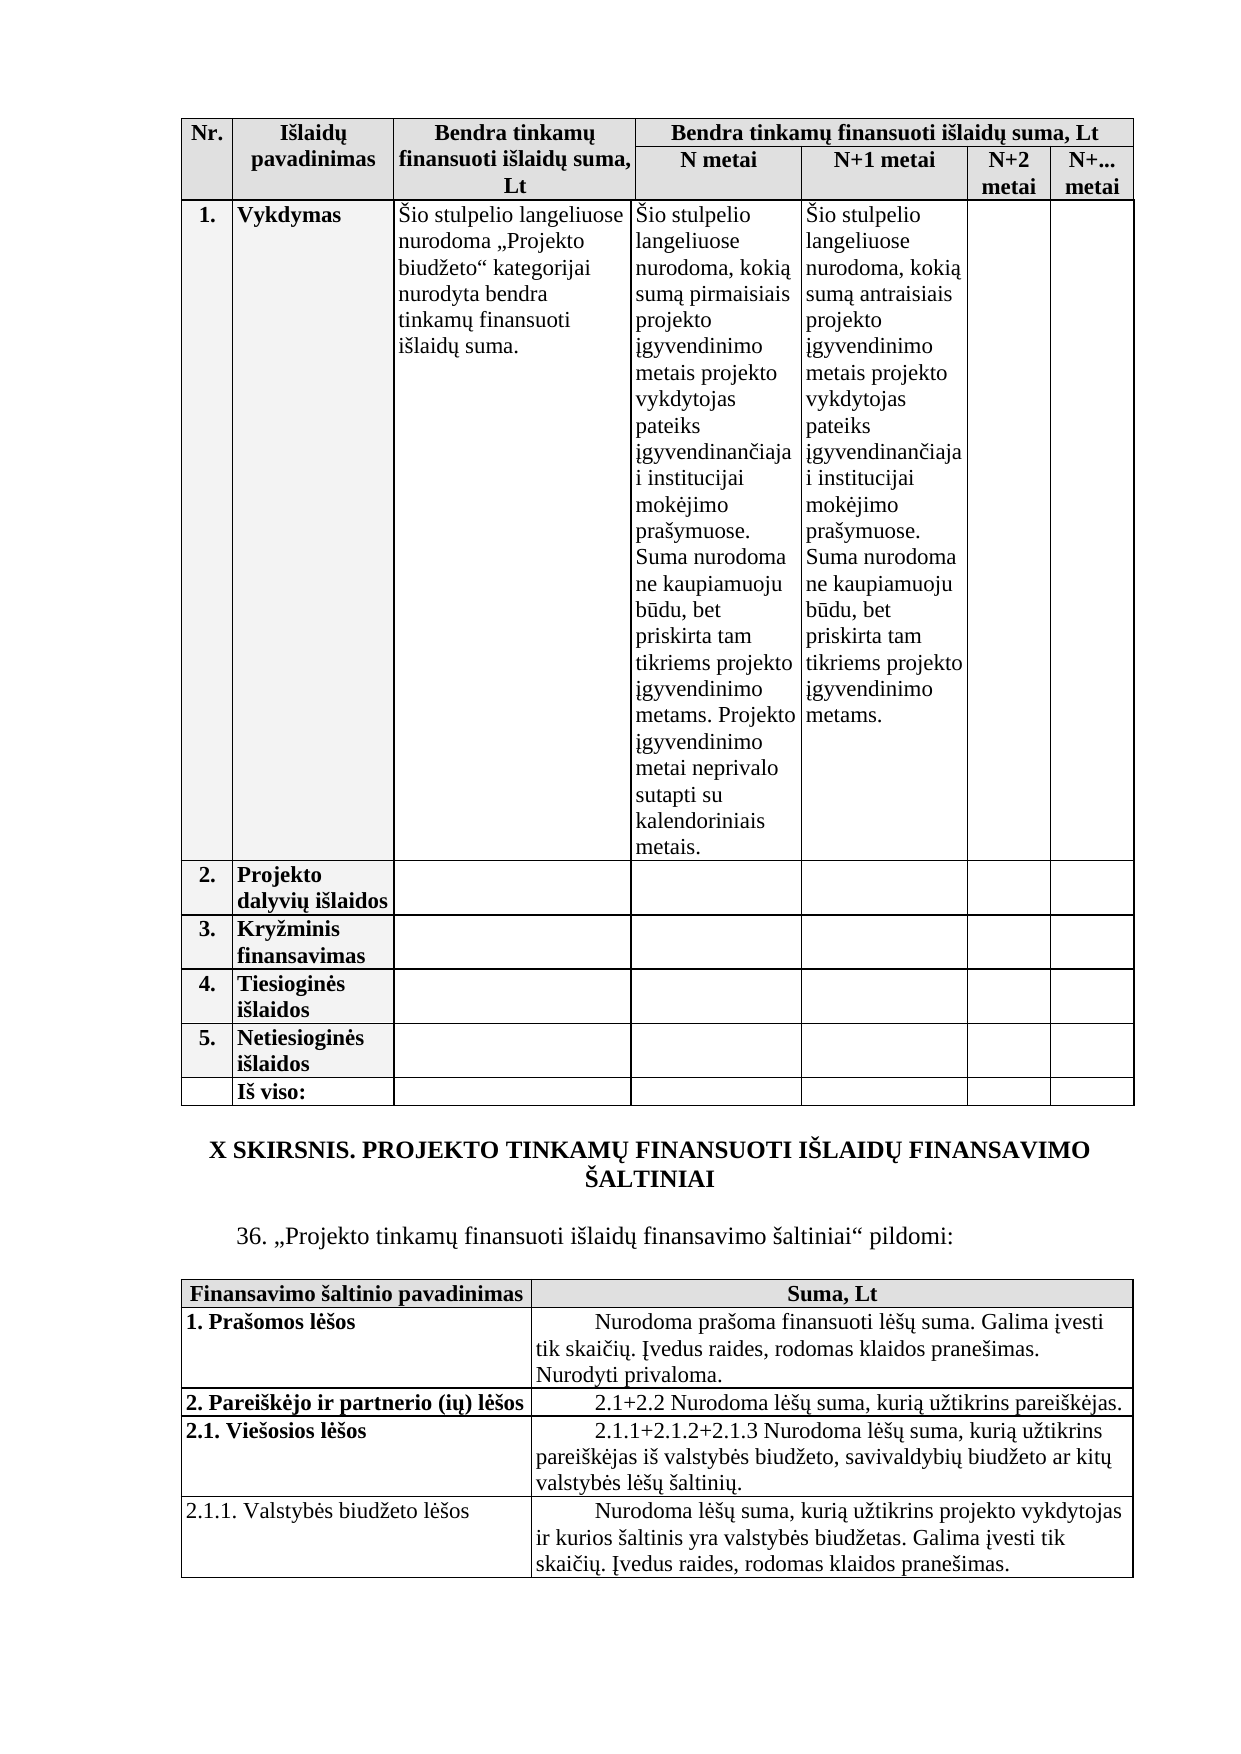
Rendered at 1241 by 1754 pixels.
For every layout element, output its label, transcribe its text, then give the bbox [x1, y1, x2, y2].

table_cell N metai [636, 147, 801, 199]
table_cell Vykdymas [233, 201, 393, 860]
table_cell N+2 metai [968, 147, 1050, 199]
table_cell [802, 1078, 967, 1105]
table_cell [1051, 970, 1133, 1022]
table_cell [182, 1078, 232, 1105]
table_cell [632, 1024, 801, 1077]
table_cell [802, 1024, 967, 1077]
text 36. „Projekto tinkamų finansuoti išlaidų finansavimo šaltiniai“ pildomi: [177, 1221, 1122, 1250]
table_cell [802, 970, 967, 1022]
table_cell [632, 916, 801, 968]
text X SKIRSNIS. PROJEKTO TINKAMŲ FINANSUOTI IŠLAIDŲ FINANSAVIMO ŠALTINIAI [177, 1135, 1122, 1192]
table_header Išlaidų pavadinimas [233, 119, 393, 199]
table_cell Šio stulpelio langeliuose nurodoma, kokią sumą antraisiais projekto įgyvendinimo metais projekto vykdytojas pateiks įgyvendinančiajai institucijai mokėjimo prašymuose. Suma nurodoma ne kaupiamuoju būdu, bet priskirta tam tikriems projekto įgyvendinimo metams. [802, 201, 967, 860]
table_cell [968, 970, 1050, 1022]
table_cell [968, 201, 1050, 860]
table_cell 2. [182, 861, 232, 914]
table_cell [1051, 201, 1133, 860]
table_cell [632, 861, 801, 914]
table_header Finansavimo šaltinio pavadinimas [182, 1280, 531, 1307]
table_header Suma, Lt [532, 1280, 1132, 1307]
table_cell [395, 1024, 630, 1077]
table_cell 1. Prašomos lėšos [182, 1308, 531, 1387]
table_cell [968, 916, 1050, 968]
table_cell Projekto dalyvių išlaidos [233, 861, 393, 914]
table_cell [395, 861, 630, 914]
table_cell [802, 916, 967, 968]
table_cell 2.1.1. Valstybės biudžeto lėšos [182, 1497, 531, 1576]
table_cell [395, 916, 630, 968]
table_cell 4. [182, 970, 232, 1022]
table_cell 5. [182, 1024, 232, 1077]
table_cell Netiesioginės išlaidos [233, 1024, 393, 1077]
table_cell Šio stulpelio langeliuose nurodoma „Projekto biudžeto“ kategorijai nurodyta bendra tinkamų finansuoti išlaidų suma. [395, 201, 630, 860]
table_header Bendra tinkamų finansuoti išlaidų suma, Lt [394, 119, 635, 199]
table_cell 3. [182, 916, 232, 968]
table_cell N+1 metai [802, 147, 967, 199]
table_cell Iš viso: [233, 1078, 393, 1105]
table_cell [968, 861, 1050, 914]
table_cell 2.1. Viešosios lėšos [182, 1417, 531, 1496]
table_cell [1051, 861, 1133, 914]
table_cell Tiesioginės išlaidos [233, 970, 393, 1022]
table_cell [802, 861, 967, 914]
table_cell [1051, 1078, 1133, 1105]
table_cell [1051, 916, 1133, 968]
table_cell N+... metai [1051, 147, 1133, 199]
table_cell Kryžminis finansavimas [233, 916, 393, 968]
table_cell Šio stulpelio langeliuose nurodoma, kokią sumą pirmaisiais projekto įgyvendinimo metais projekto vykdytojas pateiks įgyvendinančiajai institucijai mokėjimo prašymuose. Suma nurodoma ne kaupiamuoju būdu, bet priskirta tam tikriems projekto įgyvendinimo metams. Projekto įgyvendinimo metai neprivalo sutapti su kalendoriniais metais. [632, 201, 801, 860]
table_header Nr. [182, 119, 232, 199]
table_cell [632, 1078, 801, 1105]
table_header Bendra tinkamų finansuoti išlaidų suma, Lt [636, 119, 1133, 146]
table_cell 1. [182, 201, 232, 860]
table_cell [395, 1078, 630, 1105]
table_cell [968, 1024, 1050, 1077]
table_cell [1051, 1024, 1133, 1077]
table_cell [968, 1078, 1050, 1105]
table_cell [632, 970, 801, 1022]
table_cell [395, 970, 630, 1022]
